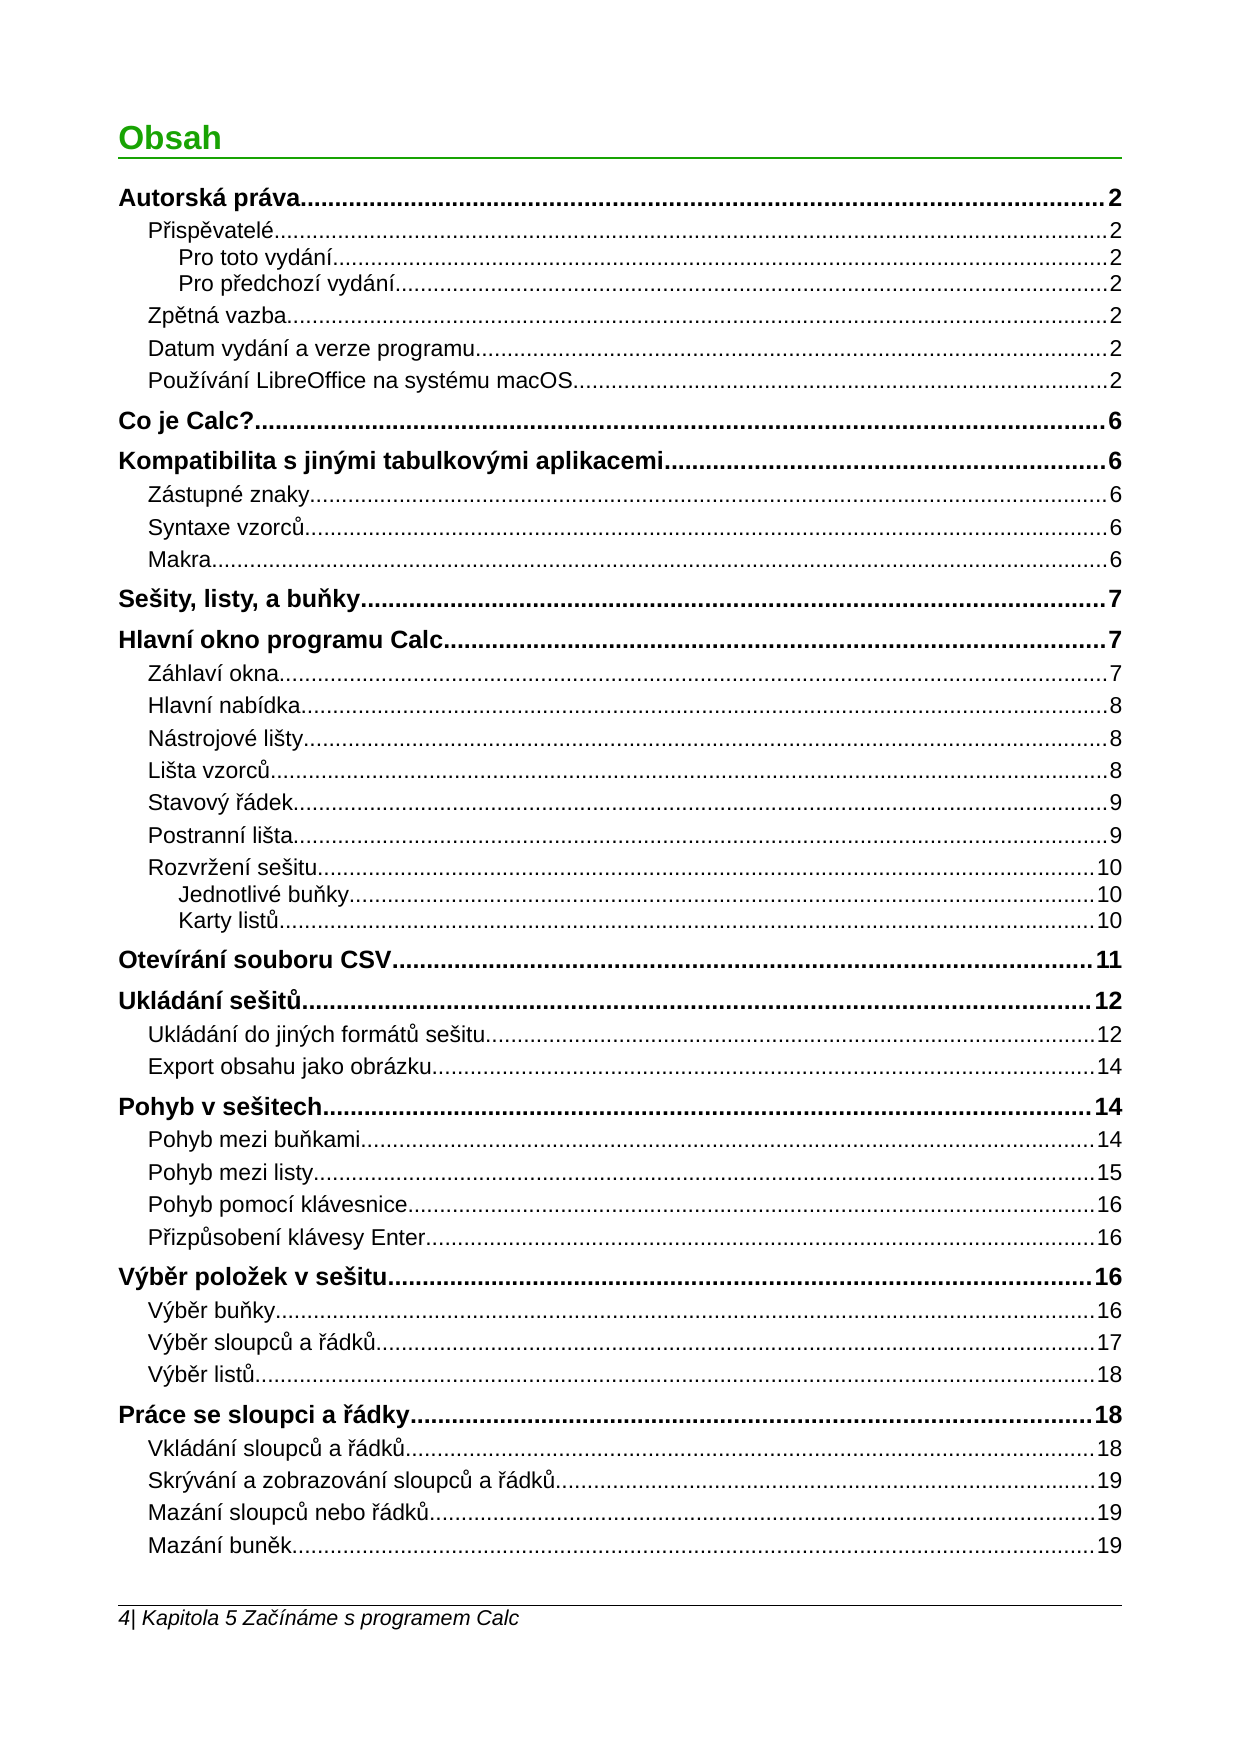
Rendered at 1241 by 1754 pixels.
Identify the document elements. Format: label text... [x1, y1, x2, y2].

text Mazání buněk 19 [148, 1532, 1122, 1558]
text Hlavní nabídka 8 [148, 692, 1122, 718]
text Záhlaví okna 7 [148, 660, 1122, 686]
text Pohyb v sešitech 14 [118, 1091, 1122, 1120]
text Syntaxe vzorců 6 [148, 513, 1122, 540]
text Jednotlivé buňky 10 [178, 881, 1122, 907]
text Makra 6 [148, 546, 1122, 572]
text Pohyb pomocí klávesnice 16 [148, 1191, 1122, 1217]
text Stavový řádek 9 [148, 789, 1122, 816]
text Mazání sloupců nebo řádků 19 [148, 1499, 1122, 1526]
text Rozvržení sešitu 10 [148, 854, 1122, 881]
text Export obsahu jako obrázku 14 [148, 1053, 1122, 1079]
text Pro toto vydání 2 [178, 244, 1122, 270]
text Výběr sloupců a řádků 17 [148, 1329, 1122, 1355]
text Otevírání souboru CSV 11 [118, 945, 1122, 974]
text Sešity, listy, a buňky 7 [118, 584, 1122, 613]
text Co je Calc? 6 [118, 406, 1122, 434]
text Přizpůsobení klávesy Enter 16 [148, 1223, 1122, 1250]
text Přispěvatelé 2 [148, 217, 1122, 244]
text Výběr položek v sešitu 16 [118, 1262, 1122, 1291]
text Výběr listů 18 [148, 1361, 1122, 1388]
text Vkládání sloupců a řádků 18 [148, 1434, 1122, 1461]
text Práce se sloupci a řádky 18 [118, 1400, 1122, 1428]
text Výběr buňky 16 [148, 1297, 1122, 1323]
text Lišta vzorců 8 [148, 757, 1122, 783]
text Ukládání do jiných formátů sešitu 12 [148, 1021, 1122, 1047]
text Karty listů 10 [178, 907, 1122, 933]
text Používání LibreOffice na systému macOS 2 [148, 367, 1122, 394]
text Pohyb mezi buňkami 14 [148, 1126, 1122, 1153]
subtitle Obsah [118, 118, 1122, 157]
text Zpětná vazba 2 [148, 302, 1122, 329]
text Ukládání sešitů 12 [118, 986, 1122, 1015]
text Kompatibilita s jinými tabulkovými aplikacemi 6 [118, 446, 1122, 475]
text Pro předchozí vydání 2 [178, 270, 1122, 296]
text Autorská práva 2 [118, 183, 1122, 211]
text Zástupné znaky 6 [148, 481, 1122, 507]
text Hlavní okno programu Calc 7 [118, 625, 1122, 654]
text Postranní lišta 9 [148, 822, 1122, 848]
text Pohyb mezi listy 15 [148, 1159, 1122, 1185]
text Datum vydání a verze programu 2 [148, 335, 1122, 361]
text Skrývání a zobrazování sloupců a řádků 19 [148, 1467, 1122, 1493]
text Nástrojové lišty 8 [148, 724, 1122, 751]
